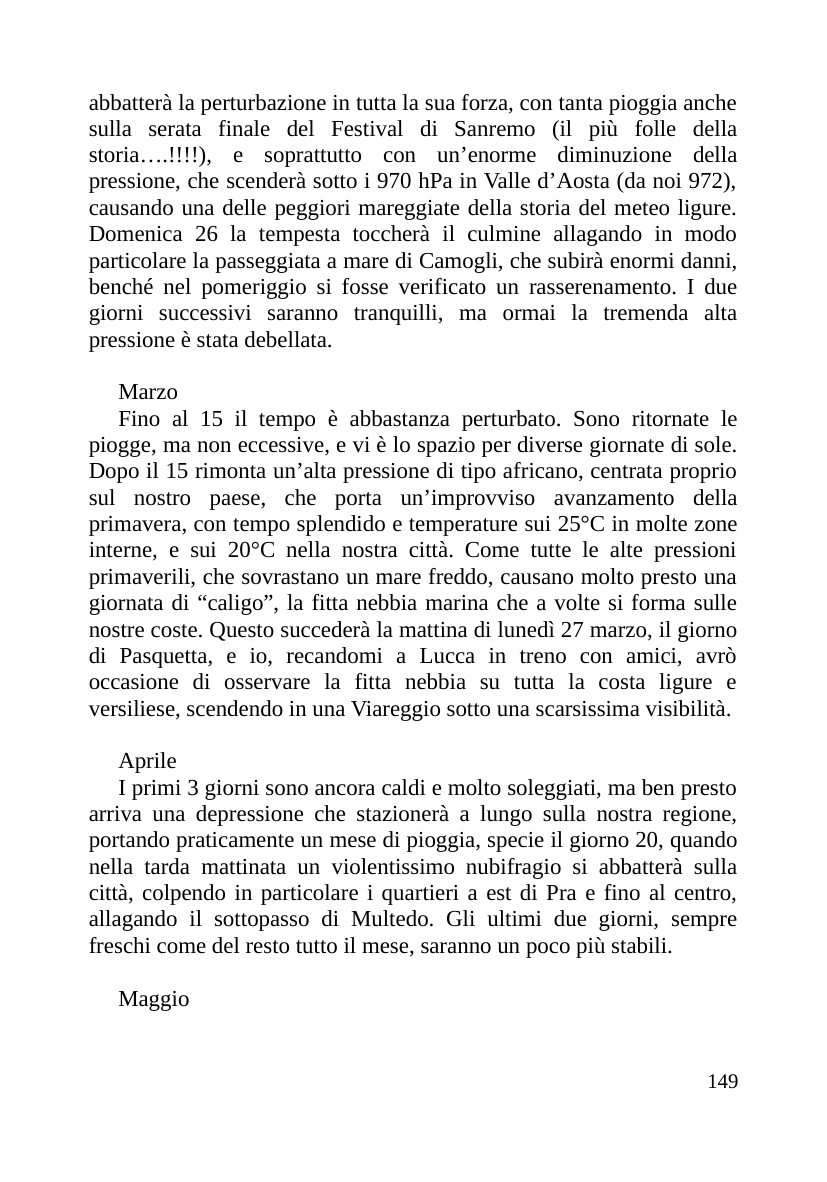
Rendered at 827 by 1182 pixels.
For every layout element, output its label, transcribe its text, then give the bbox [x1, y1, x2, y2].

text Maggio [88, 984, 738, 1011]
text Aprile [88, 747, 738, 774]
text Marzo [88, 378, 738, 405]
text I primi 3 giorni sono ancora caldi e molto soleggiati, ma ben presto arriva una depressione che stazionerà a lungo sulla nostra regione, portando praticamente un mese di pioggia, specie il giorno 20, quando nella tarda mattinata un violentissimo nubifragio si abbatterà sulla città, colpendo in particolare i quartieri a est di Pra e fino al centro, allagando il sottopasso di Multedo. Gli ultimi due giorni, sempre freschi come del resto tutto il mese, saranno un poco più stabili. [88, 774, 738, 958]
text abbatterà la perturbazione in tutta la sua forza, con tanta pioggia anche sulla serata finale del Festival di Sanremo (il più folle della storia….!!!!), e soprattutto con un’enorme diminuzione della pressione, che scenderà sotto i 970 hPa in Valle d’Aosta (da noi 972), causando una delle peggiori mareggiate della storia del meteo ligure. Domenica 26 la tempesta toccherà il culmine allagando in modo particolare la passeggiata a mare di Camogli, che subirà enormi danni, benché nel pomeriggio si fosse verificato un rasserenamento. I due giorni successivi saranno tranquilli, ma ormai la tremenda alta pressione è stata debellata. [88, 88, 738, 352]
text Fino al 15 il tempo è abbastanza perturbato. Sono ritornate le piogge, ma non eccessive, e vi è lo spazio per diverse giornate di sole. Dopo il 15 rimonta un’alta pressione di tipo africano, centrata proprio sul nostro paese, che porta un’improvviso avanzamento della primavera, con tempo splendido e temperature sui 25°C in molte zone interne, e sui 20°C nella nostra città. Come tutte le alte pressioni primaverili, che sovrastano un mare freddo, causano molto presto una giornata di “caligo”, la fitta nebbia marina che a volte si forma sulle nostre coste. Questo succederà la mattina di lunedì 27 marzo, il giorno di Pasquetta, e io, recandomi a Lucca in treno con amici, avrò occasione di osservare la fitta nebbia su tutta la costa ligure e versiliese, scendendo in una Viareggio sotto una scarsissima visibilità. [88, 405, 738, 721]
